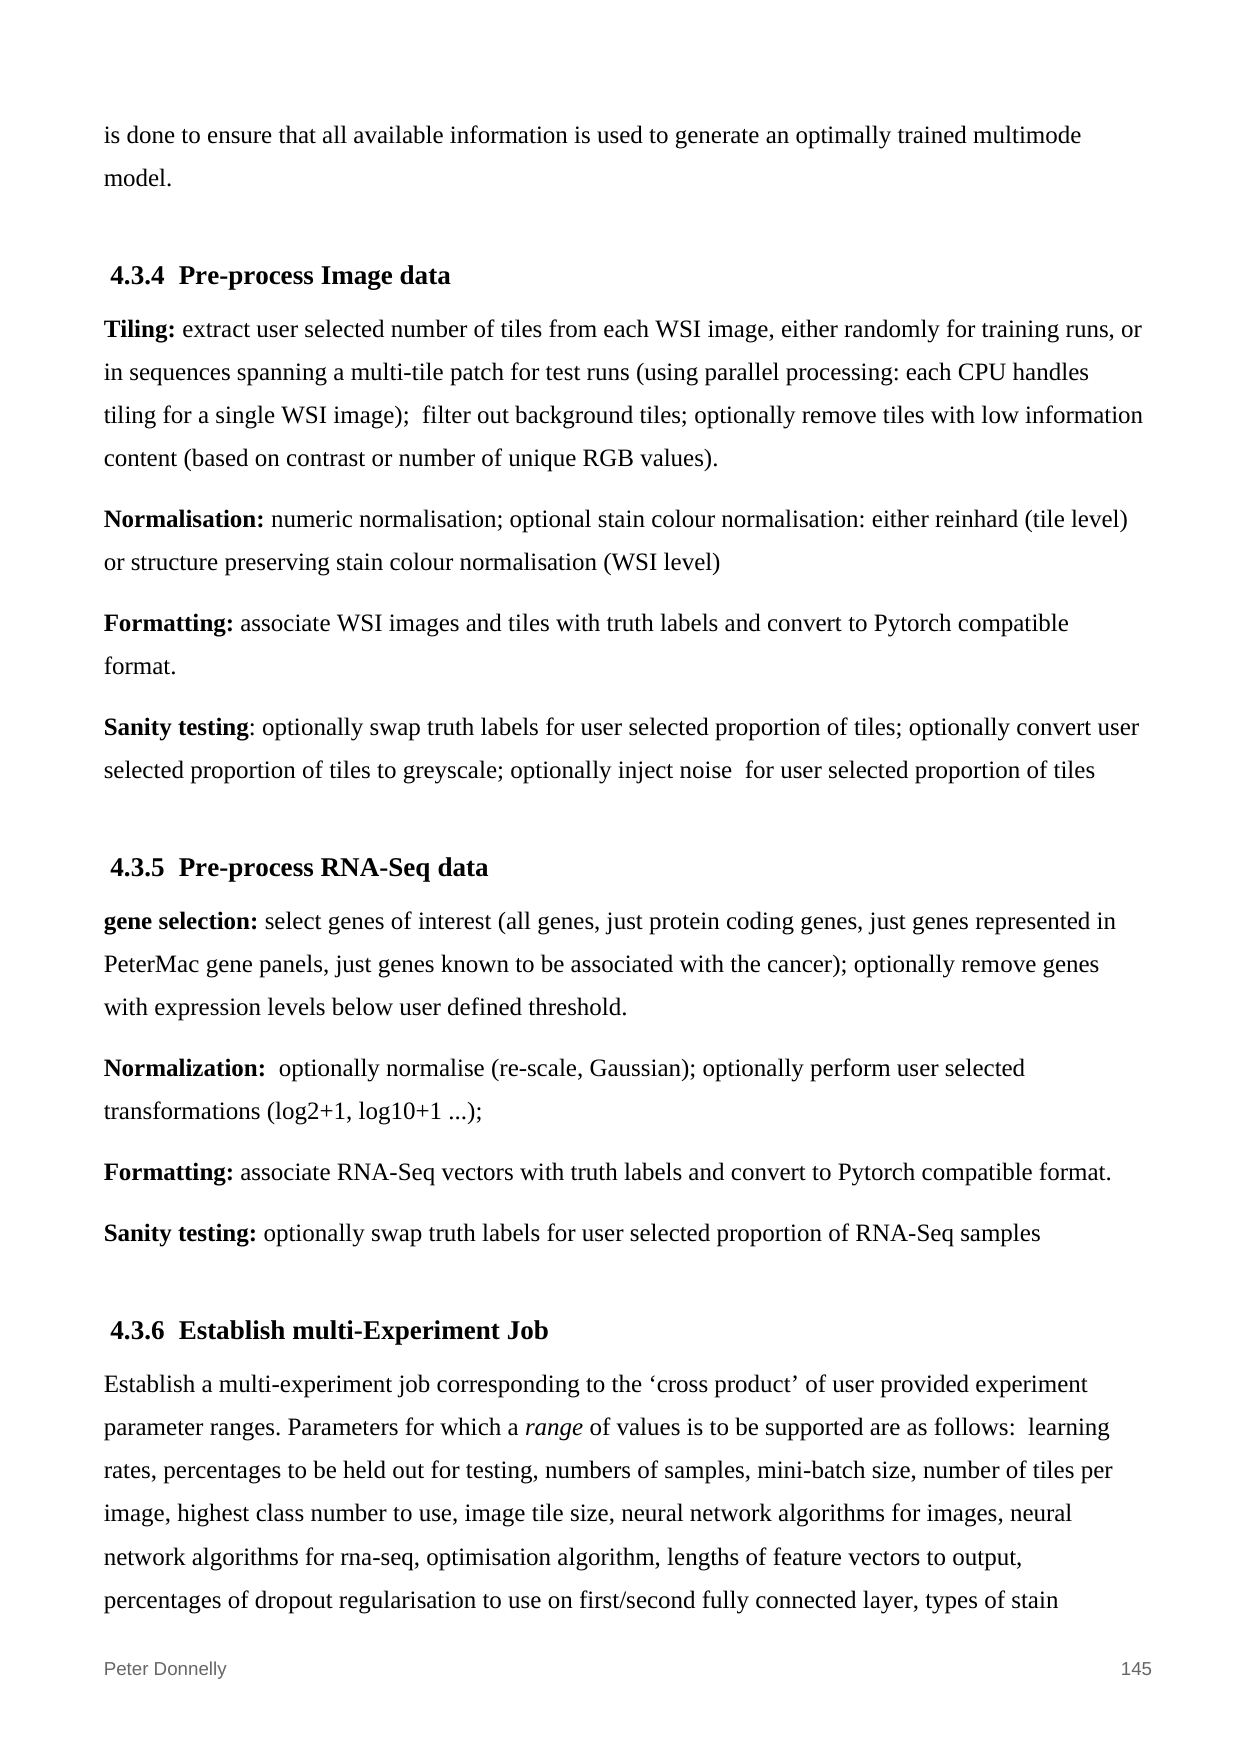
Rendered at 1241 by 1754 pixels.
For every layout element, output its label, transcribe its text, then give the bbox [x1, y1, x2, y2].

text Normalisation: numeric normalisation; optional stain colour normalisation: either reinhard (tile level) or structure preserving stain colour normalisation (WSI level) [103, 504, 1146, 576]
subtitle Pre-process Image data [103, 259, 1146, 290]
text Sanity testing: optionally swap truth labels for user selected proportion of RNA-Seq samples [103, 1218, 1146, 1247]
text is done to ensure that all available information is used to generate an optimally trained multimode model. [103, 120, 1146, 192]
text Formatting: associate WSI images and tiles with truth labels and convert to Pytorch compatible format. [103, 608, 1146, 680]
text Establish a multi-experiment job corresponding to the ‘cross product’ of user provided experiment parameter ranges. Parameters for which a range of values is to be supported are as follows: learning rates, percentages to be held out for testing, numbers of samples, mini-batch size, number of tiles per image, highest class number to use, image tile size, neural network algorithms for images, neural network algorithms for rna-seq, optimisation algorithm, lengths of feature vectors to output, percentages of dropout regularisation to use on first/second fully connected layer, types of stain [103, 1369, 1146, 1613]
text Tiling: extract user selected number of tiles from each WSI image, either randomly for training runs, or in sequences spanning a multi-tile patch for test runs (using parallel processing: each CPU handles tiling for a single WSI image); filter out background tiles; optionally remove tiles with low information content (based on contrast or number of unique RGB values). [103, 314, 1146, 472]
subtitle Pre-process RNA-Seq data [103, 851, 1146, 883]
text Formatting: associate RNA-Seq vectors with truth labels and convert to Pytorch compatible format. [103, 1157, 1146, 1186]
text Normalization: optionally normalise (re-scale, Gaussian); optionally perform user selected transformations (log2+1, log10+1 ...); [103, 1053, 1146, 1125]
subtitle Establish multi-Experiment Job [103, 1314, 1146, 1346]
text gene selection: select genes of interest (all genes, just protein coding genes, just genes represented in PeterMac gene panels, just genes known to be associated with the cancer); optionally remove genes with expression levels below user defined threshold. [103, 906, 1146, 1021]
text Sanity testing: optionally swap truth labels for user selected proportion of tiles; optionally convert user selected proportion of tiles to greyscale; optionally inject noise for user selected proportion of tiles [103, 712, 1146, 784]
